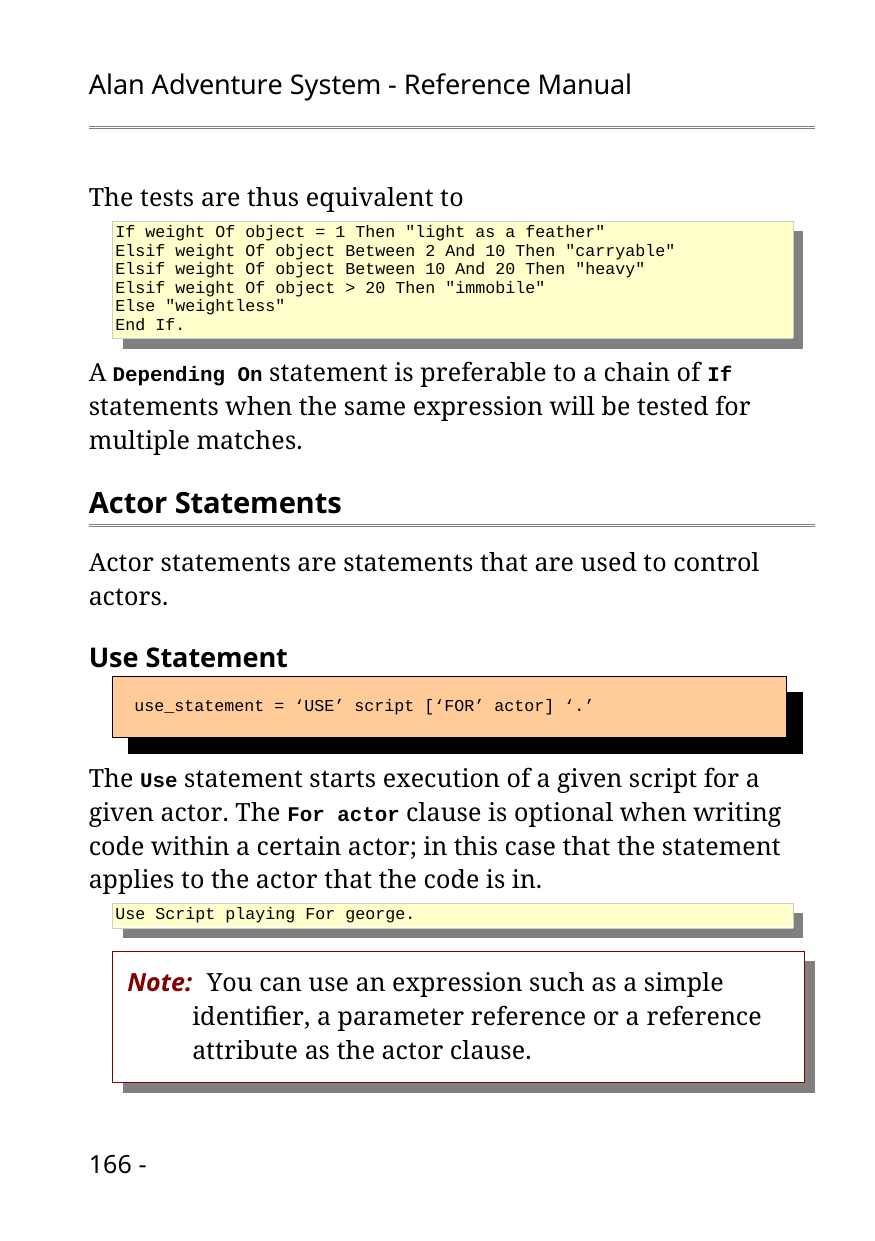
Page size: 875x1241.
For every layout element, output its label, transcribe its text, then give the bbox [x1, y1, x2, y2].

list You can use an expression such as a simple identifier, a parameter reference or a reference attribute as the actor clause. [113, 952, 804, 1082]
subtitle Actor Statements [88, 482, 815, 526]
text Actor statements are statements that are used to control actors. [88, 545, 815, 613]
text A Depending On statement is preferable to a chain of If statements when the same expression will be tested for multiple matches. [88, 355, 815, 457]
text The Use statement starts execution of a given script for a given actor. The For actor clause is optional when writing code within a certain actor; in this case that the statement applies to the actor that the code is in. [88, 761, 815, 896]
text use_statement = ‘USE’ script [‘FOR’ actor] ‘.’ [113, 677, 786, 737]
subtitle Use Statement [88, 638, 815, 675]
text Use Script playing For george. [113, 904, 793, 927]
text The tests are thus equivalent to [88, 180, 815, 214]
text If weight Of object = 1 Then "light as a feather" Elsif weight Of object Between 2 And 10 Then "carryable" Elsif weight Of object Between 10 And 20 Then "heavy" Elsif weight Of object > 20 Then "immobile" Else "weightless" End If. [113, 222, 793, 338]
